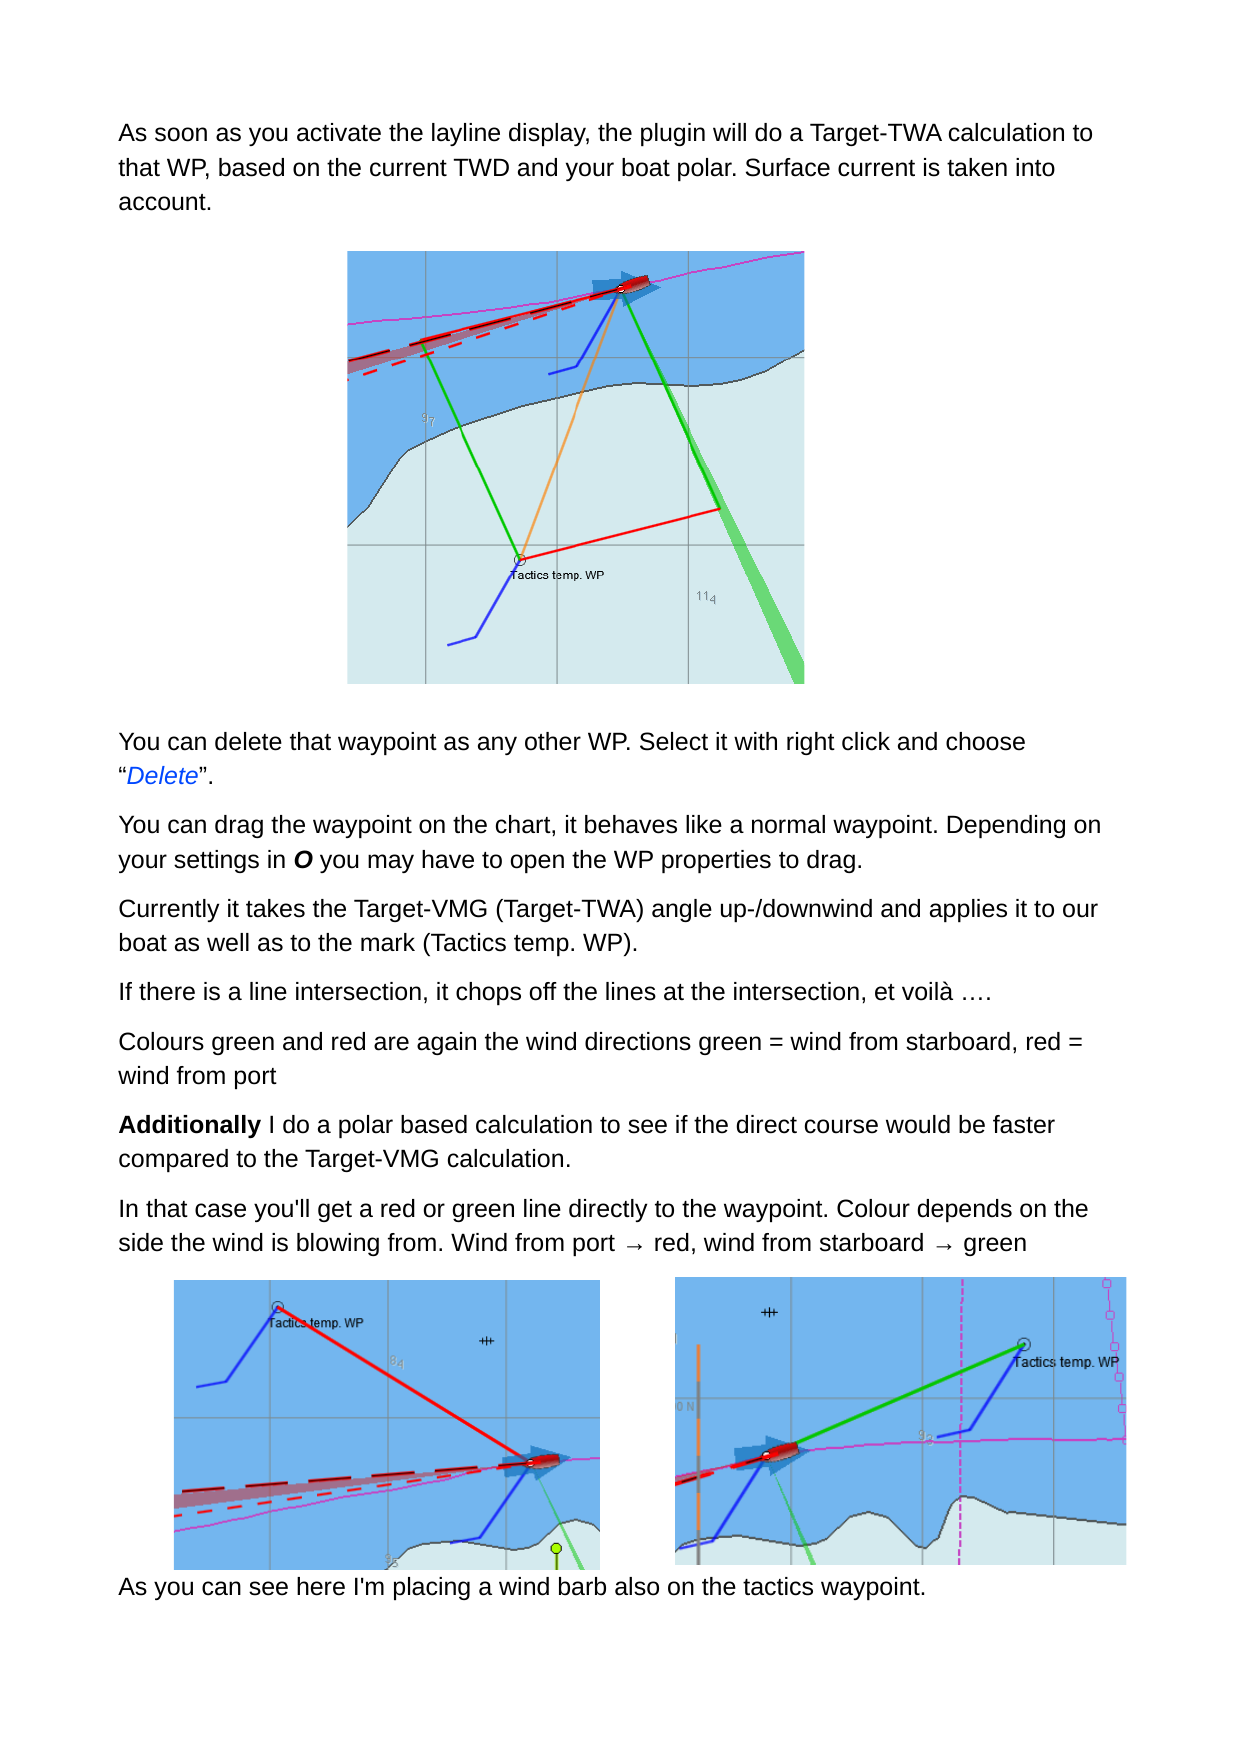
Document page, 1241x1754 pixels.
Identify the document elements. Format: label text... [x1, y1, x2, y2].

text Colours green and red are again the wind directions green = wind from starboard, red = wind from port [118, 1026, 1122, 1090]
picture [347, 251, 805, 684]
text If there is a line intersection, it chops off the lines at the intersection, et voilà …. [118, 977, 1122, 1006]
picture [173, 1280, 600, 1570]
text Additionally I do a polar based calculation to see if the direct course would be faster compared to the Target-VMG calculation. [118, 1110, 1122, 1173]
text Currently it takes the Target-VMG (Target-TWA) angle up-/downwind and applies it to our boat as well as to the mark (Tactics temp. WP). [118, 894, 1122, 957]
text You can delete that waypoint as any other WP. Select it with right click and choose “Delete”. [118, 727, 1122, 790]
text As soon as you activate the layline display, the plugin will do a Target-TWA calculation to that WP, based on the current TWD and your boat polar. Surface current is taken into account. [118, 118, 1122, 216]
text As you can see here I'm placing a wind barb also on the tactics waypoint. [118, 1571, 1122, 1600]
text In that case you'll get a red or green line directly to the waypoint. Colour depends on the side the wind is blowing from. Wind from port → red, wind from starboard → green [118, 1193, 1122, 1257]
text You can drag the waypoint on the chart, it behaves like a normal waypoint. Depending on your settings in O you may have to open the WP properties to drag. [118, 810, 1122, 873]
picture [675, 1277, 1127, 1565]
